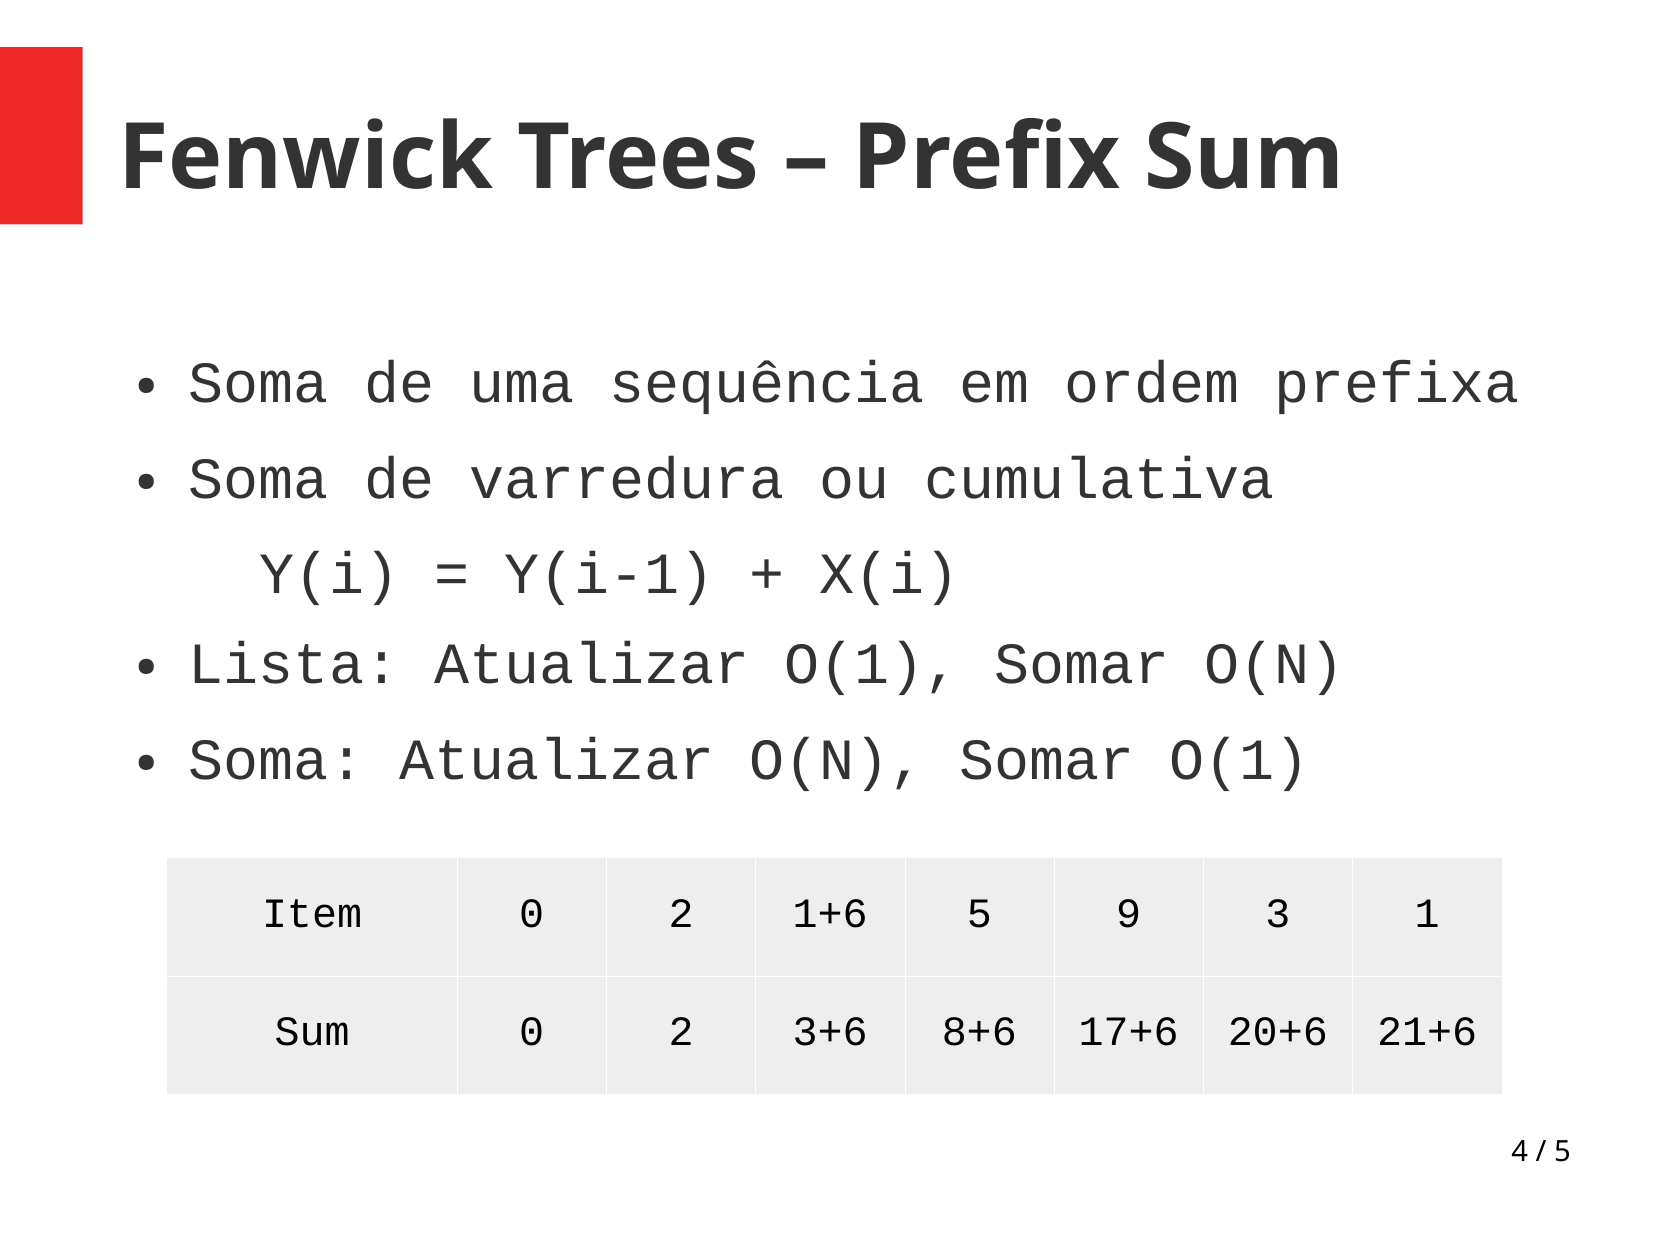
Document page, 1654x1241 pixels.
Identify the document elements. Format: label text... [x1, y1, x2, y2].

table_cell 2 [607, 977, 755, 1094]
table_header 1 [1353, 858, 1502, 976]
title Fenwick Trees – Prefix Sum [118, 49, 1571, 257]
table_header 2 [607, 858, 755, 976]
table_header 0 [458, 858, 606, 976]
table_cell 3+6 [756, 977, 905, 1094]
table_header 5 [906, 858, 1054, 976]
table_header 9 [1055, 858, 1203, 976]
table_cell 8+6 [906, 977, 1054, 1094]
table_cell 17+6 [1055, 977, 1203, 1094]
table_header 3 [1204, 858, 1352, 976]
table_cell Sum [167, 977, 457, 1094]
table_header 1+6 [756, 858, 905, 976]
table_header Item [167, 858, 457, 976]
list Soma de uma sequência em ordem prefixa Soma de varredura ou cumulativa Y(i) = Y(i-1) + X(i) Lista: Atualizar O(1), Somar O(N) Soma: Atualizar O(N), Somar O(1) [118, 354, 1536, 1074]
table_cell 21+6 [1353, 977, 1502, 1094]
table_cell 20+6 [1204, 977, 1352, 1094]
table_cell 0 [458, 977, 606, 1094]
